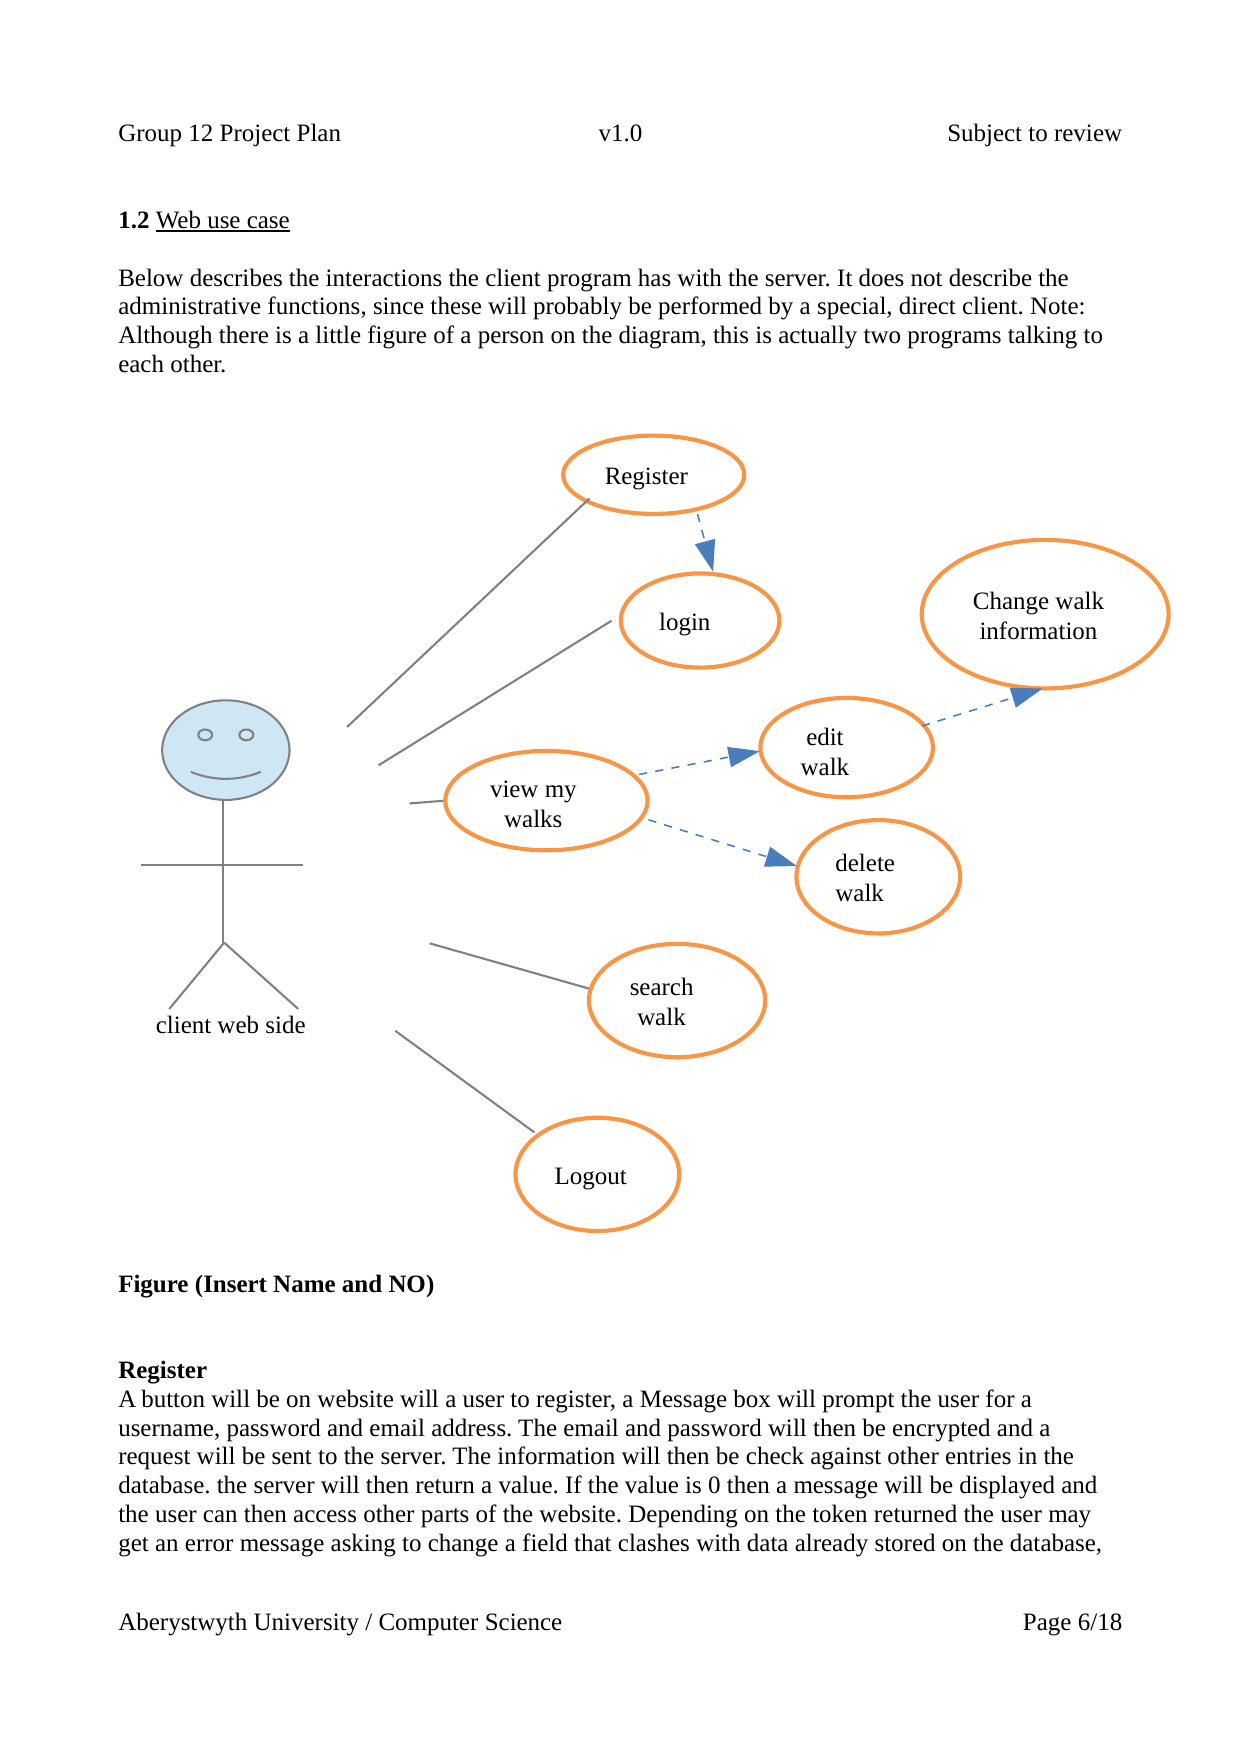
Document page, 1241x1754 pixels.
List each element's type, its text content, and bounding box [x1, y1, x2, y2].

text A button will be on website will a user to register, a Message box will prompt the user for a username, password and email address. The email and password will then be encrypted and a request will be sent to the server. The information will then be check against other entries in the database. the server will then return a value. If the value is 0 then a message will be displayed and the user can then access other parts of the website. Depending on the token returned the user may get an error message asking to change a field that clashes with data already stored on the database, [118, 1384, 1122, 1556]
text client web side [118, 1010, 607, 1039]
text [747, 1010, 1122, 1039]
text Below describes the interactions the client program has with the server. It does not describe the [118, 263, 1122, 291]
list 1.2 Web use case [118, 205, 1122, 234]
text Figure (Insert Name and NO) [118, 1269, 1122, 1298]
text administrative functions, since these will probably be performed by a special, direct client. Note: Although there is a little figure of a person on the diagram, this is actually two programs talking to each other. [118, 291, 1122, 378]
text Register [118, 1355, 1122, 1384]
